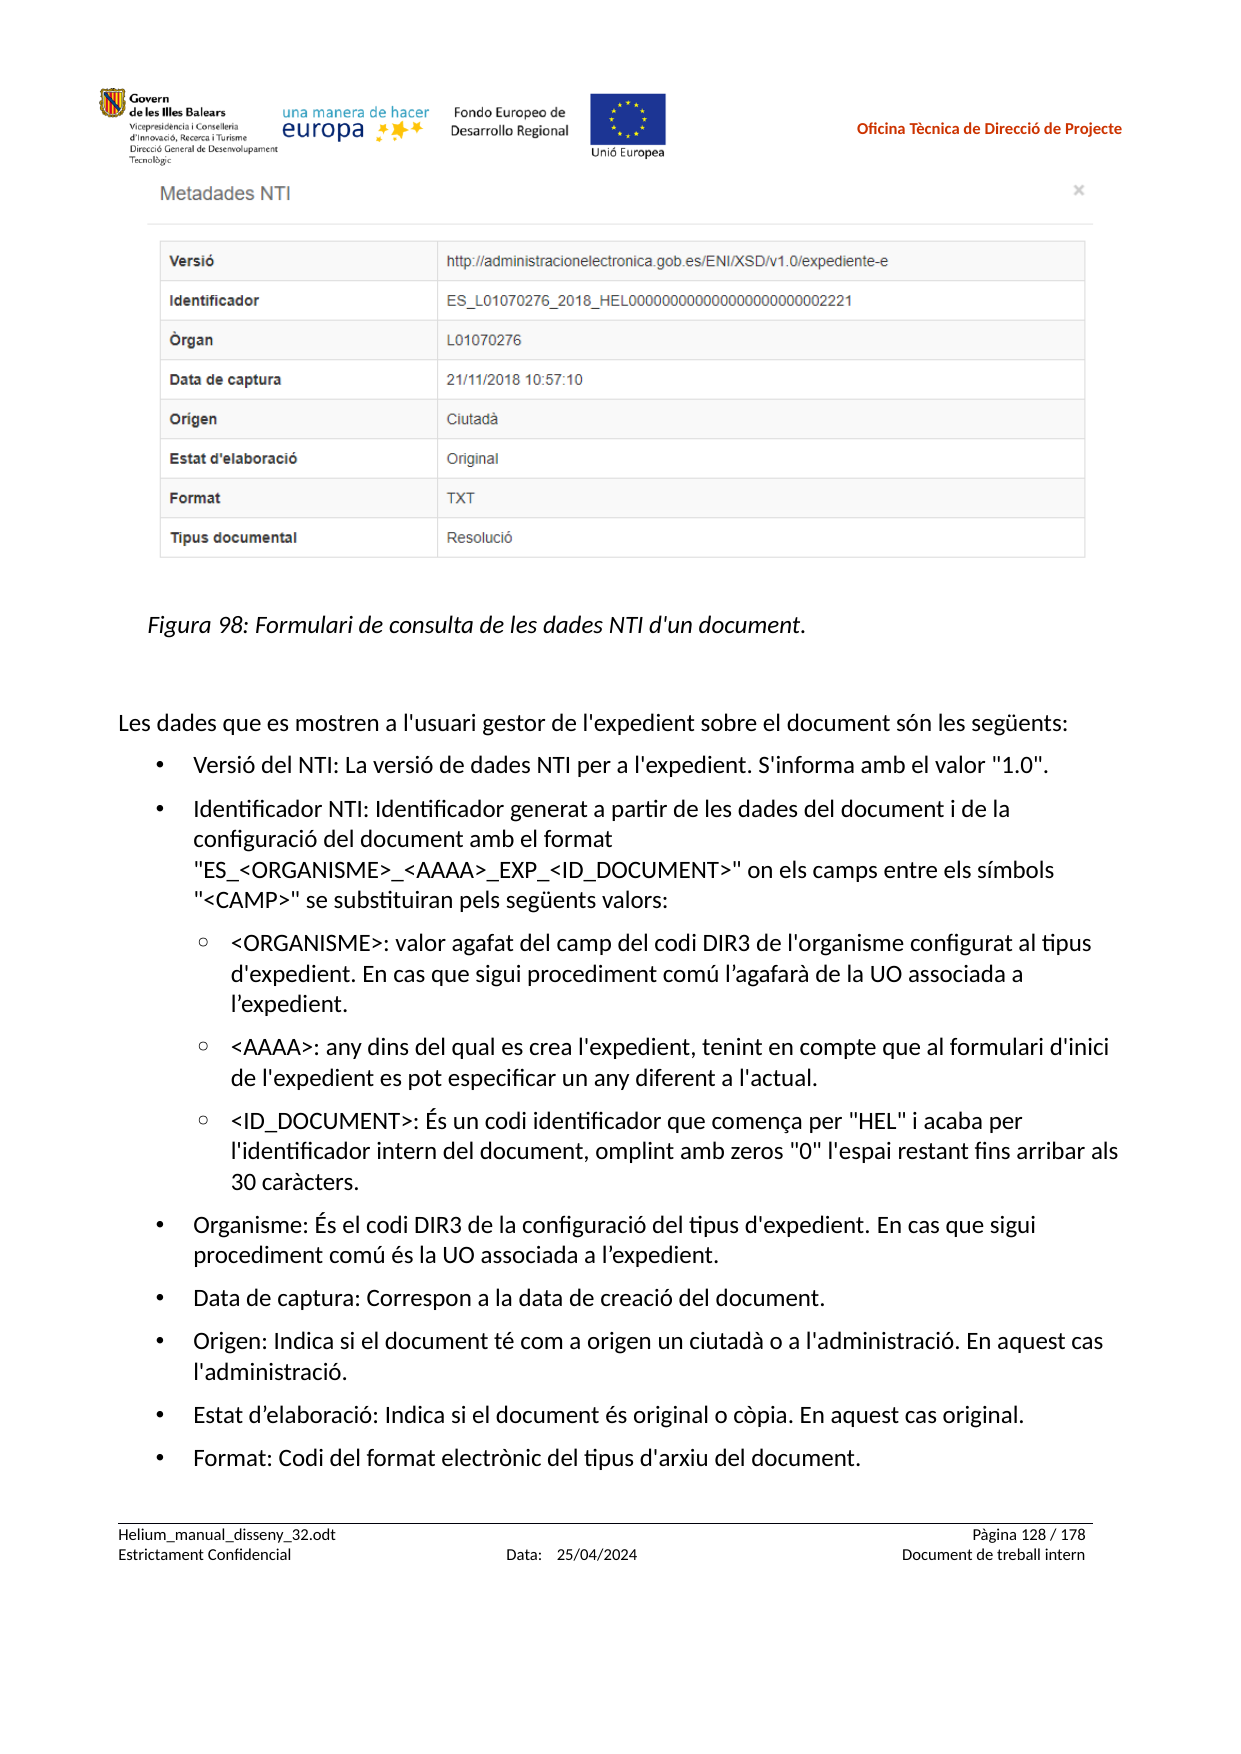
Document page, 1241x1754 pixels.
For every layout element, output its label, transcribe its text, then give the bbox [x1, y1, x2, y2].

text Les dades que es mostren a l'usuari gestor de l'expedient sobre el document són les següents: [118, 707, 1122, 737]
list Estat d’elaboració: Indica si el document és original o còpia. En aquest cas original. [156, 1399, 1122, 1429]
list Organisme: És el codi DIR3 de la configuració del tipus d'expedient. En cas que sigui procediment comú és la UO associada a l’expedient. [156, 1209, 1122, 1270]
list Identificador NTI: Identificador generat a partir de les dades del document i de la configuració del document amb el format "ES_<ORGANISME>_<AAAA>_EXP_<ID_DOCUMENT>" on els camps entre els símbols "<CAMP>" se substituiran pels següents valors: [156, 793, 1122, 915]
picture [147, 167, 1094, 579]
list Format: Codi del format electrònic del tipus d'arxiu del document. [156, 1442, 1122, 1473]
list <ID_DOCUMENT>: És un codi identificador que comença per "HEL" i acaba per l'identificador intern del document, omplint amb zeros "0" l'espai restant fins arribar als 30 caràcters. [193, 1105, 1122, 1196]
text Figura 98: Formulari de consulta de les dades NTI d'un document. [147, 579, 1093, 640]
list <AAAA>: any dins del qual es crea l'expedient, tenint en compte que al formulari d'inici de l'expedient es pot especificar un any diferent a l'actual. [193, 1031, 1122, 1092]
list Versió del NTI: La versió de dades NTI per a l'expedient. S'informa amb el valor "1.0". [156, 750, 1122, 780]
list Data de captura: Correspon a la data de creació del document. [156, 1282, 1122, 1313]
picture [99, 87, 668, 166]
list Origen: Indica si el document té com a origen un ciutadà o a l'administració. En aquest cas l'administració. [156, 1326, 1122, 1387]
list <ORGANISME>: valor agafat del camp del codi DIR3 de l'organisme configurat al tipus d'expedient. En cas que sigui procediment comú l’agafarà de la UO associada a l’expedient. [193, 927, 1122, 1019]
